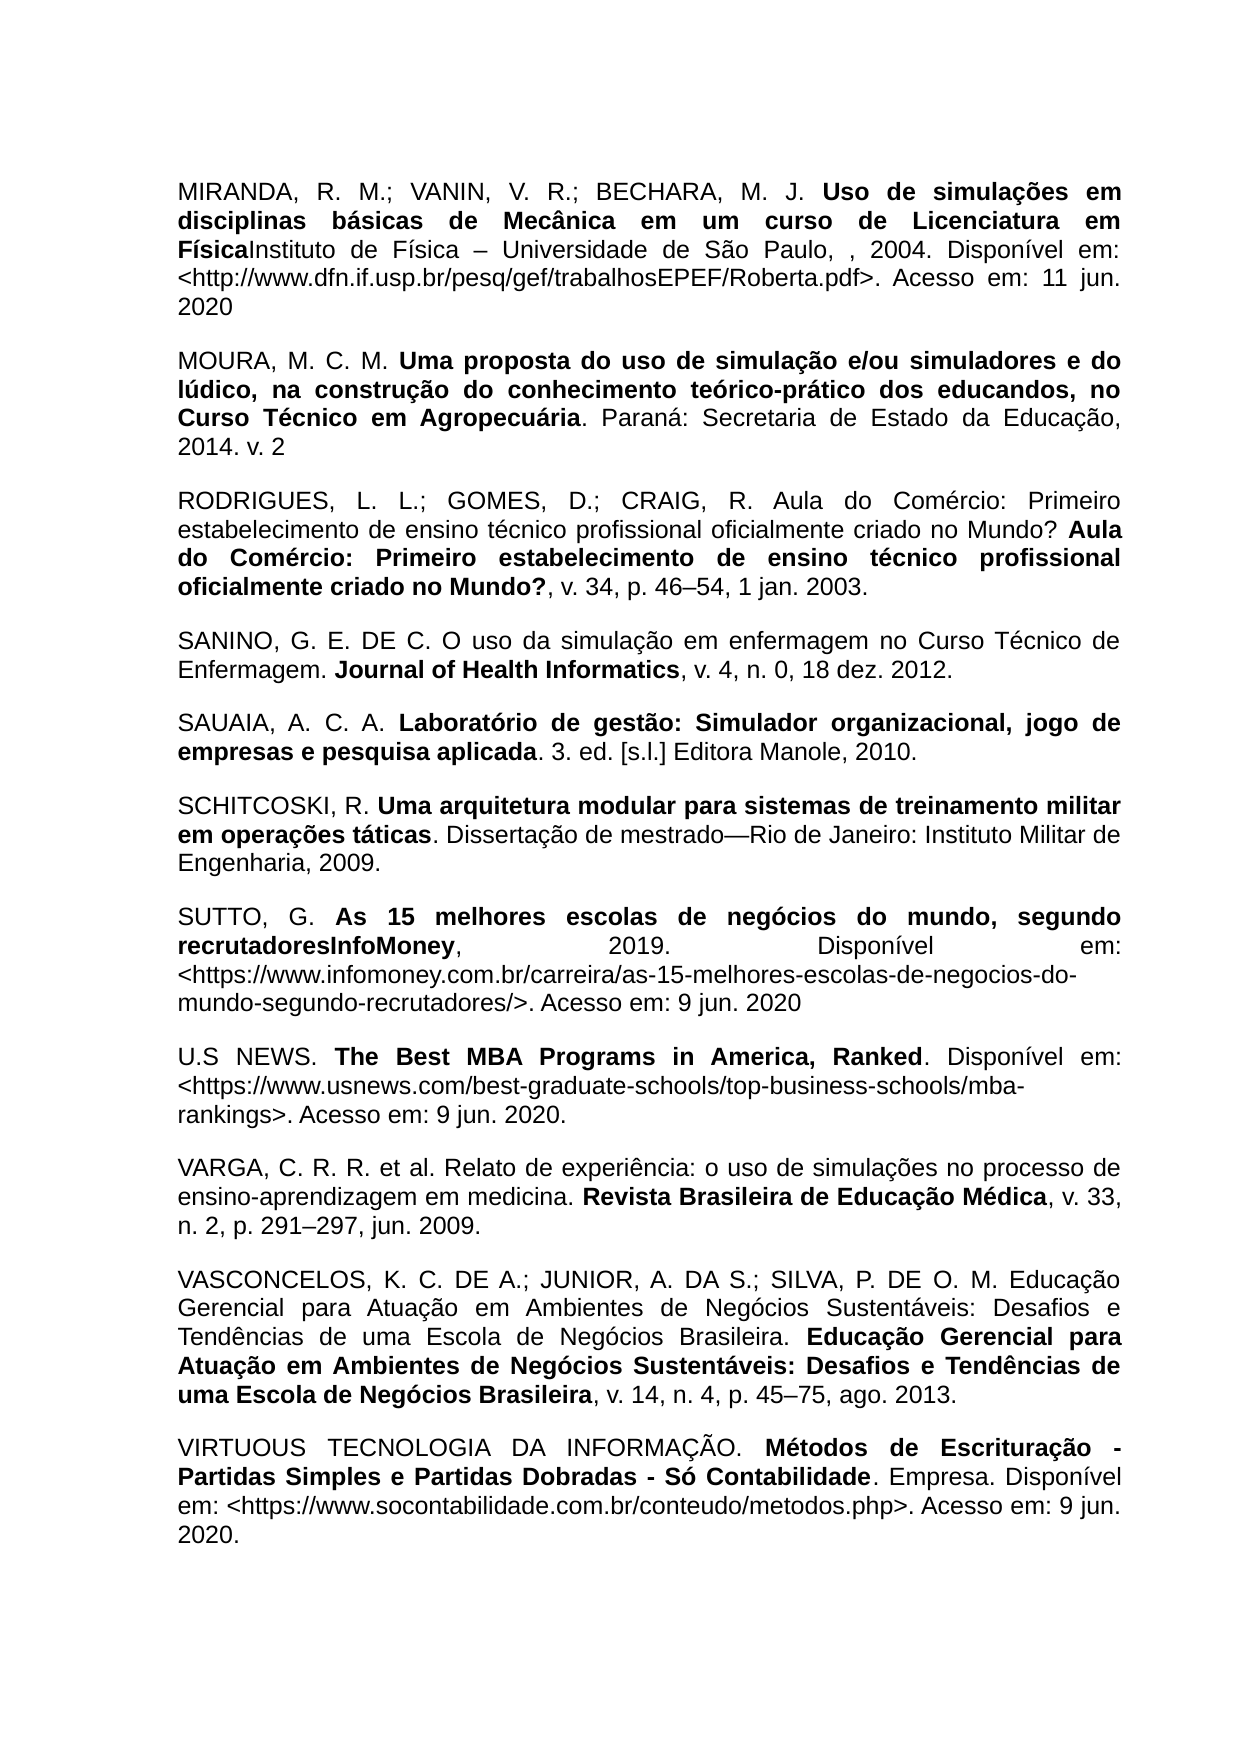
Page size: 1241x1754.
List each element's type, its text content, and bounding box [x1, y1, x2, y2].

text VIRTUOUS TECNOLOGIA DA INFORMAÇÃO. Métodos de Escrituração - Partidas Simples e Partidas Dobradas - Só Contabilidade. Empresa. Disponível em: <https://www.socontabilidade.com.br/conteudo/metodos.php>. Acesso em: 9 jun. 2020. [177, 1433, 1122, 1548]
text SUTTO, G. As 15 melhores escolas de negócios do mundo, segundo recrutadoresInfoMoney, 2019. Disponível em: <https://www.infomoney.com.br/carreira/as-15-melhores-escolas-de-negocios-do-mundo-segundo-recrutadores/>. Acesso em: 9 jun. 2020 [177, 902, 1122, 1017]
text RODRIGUES, L. L.; GOMES, D.; CRAIG, R. Aula do Comércio: Primeiro estabelecimento de ensino técnico profissional oficialmente criado no Mundo? Aula do Comércio: Primeiro estabelecimento de ensino técnico profissional oficialmente criado no Mundo?, v. 34, p. 46–54, 1 jan. 2003. [177, 486, 1122, 601]
text SCHITCOSKI, R. Uma arquitetura modular para sistemas de treinamento militar em operações táticas. Dissertação de mestrado—Rio de Janeiro: Instituto Militar de Engenharia, 2009. [177, 791, 1122, 877]
text MOURA, M. C. M. Uma proposta do uso de simulação e/ou simuladores e do lúdico, na construção do conhecimento teórico-prático dos educandos, no Curso Técnico em Agropecuária. Paraná: Secretaria de Estado da Educação, 2014. v. 2 [177, 346, 1122, 461]
text SANINO, G. E. DE C. O uso da simulação em enfermagem no Curso Técnico de Enfermagem. Journal of Health Informatics, v. 4, n. 0, 18 dez. 2012. [177, 626, 1122, 683]
text SAUAIA, A. C. A. Laboratório de gestão: Simulador organizacional, jogo de empresas e pesquisa aplicada. 3. ed. [s.l.] Editora Manole, 2010. [177, 708, 1122, 766]
text U.S NEWS. The Best MBA Programs in America, Ranked. Disponível em: <https://www.usnews.com/best-graduate-schools/top-business-schools/mba-rankings>. Acesso em: 9 jun. 2020. [177, 1042, 1122, 1128]
text MIRANDA, R. M.; VANIN, V. R.; BECHARA, M. J. Uso de simulações em disciplinas básicas de Mecânica em um curso de Licenciatura em FísicaInstituto de Física – Universidade de São Paulo, , 2004. Disponível em: <http://www.dfn.if.usp.br/pesq/gef/trabalhosEPEF/Roberta.pdf>. Acesso em: 11 jun. 2020 [177, 177, 1122, 321]
text VASCONCELOS, K. C. DE A.; JUNIOR, A. DA S.; SILVA, P. DE O. M. Educação Gerencial para Atuação em Ambientes de Negócios Sustentáveis: Desafios e Tendências de uma Escola de Negócios Brasileira. Educação Gerencial para Atuação em Ambientes de Negócios Sustentáveis: Desafios e Tendências de uma Escola de Negócios Brasileira, v. 14, n. 4, p. 45–75, ago. 2013. [177, 1265, 1122, 1408]
text VARGA, C. R. R. et al. Relato de experiência: o uso de simulações no processo de ensino-aprendizagem em medicina. Revista Brasileira de Educação Médica, v. 33, n. 2, p. 291–297, jun. 2009. [177, 1153, 1122, 1240]
